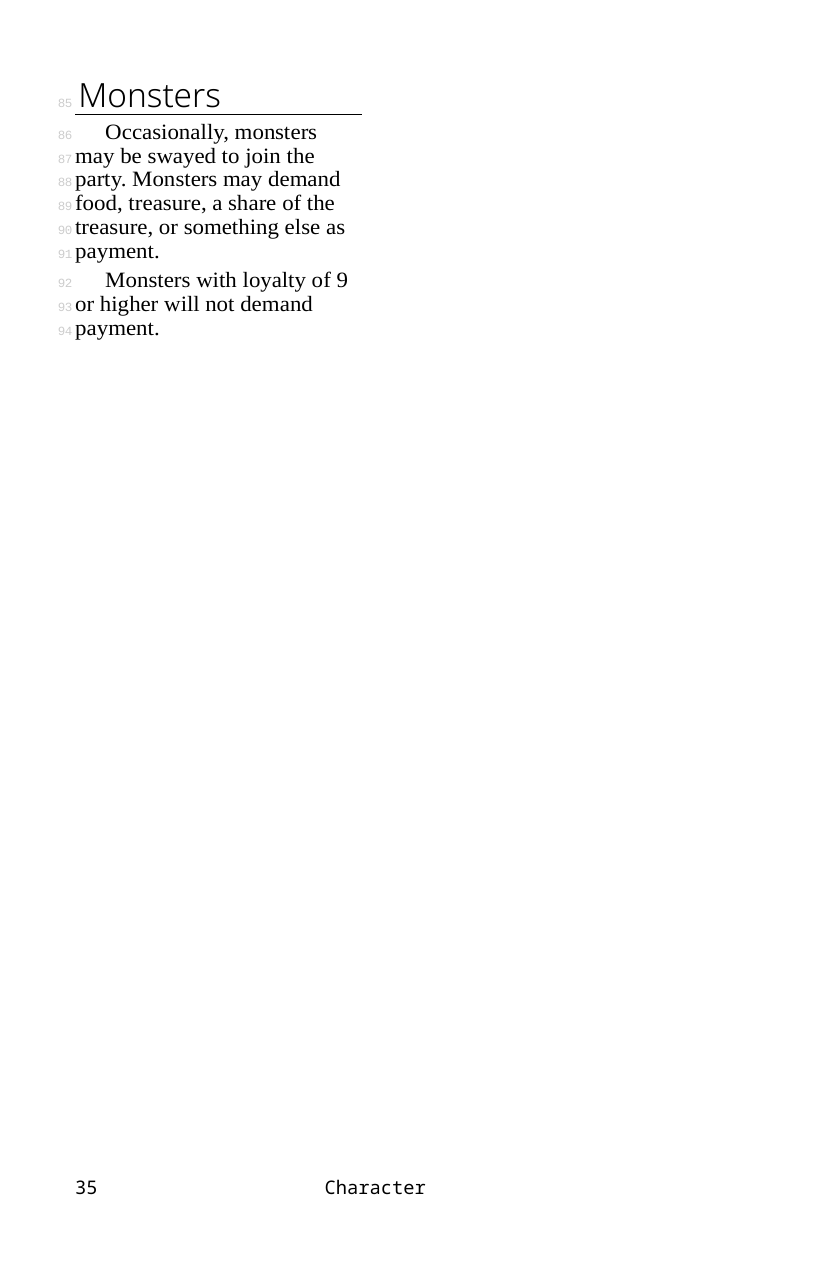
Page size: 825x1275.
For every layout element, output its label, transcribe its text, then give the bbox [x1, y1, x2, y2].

text Monsters with loyalty of 9 or higher will not demand payment. [75, 269, 362, 340]
subtitle Monsters [75, 75, 362, 114]
text Occasionally, monsters may be swayed to join the party. Monsters may demand food, treasure, a share of the treasure, or something else as payment. [75, 120, 362, 263]
